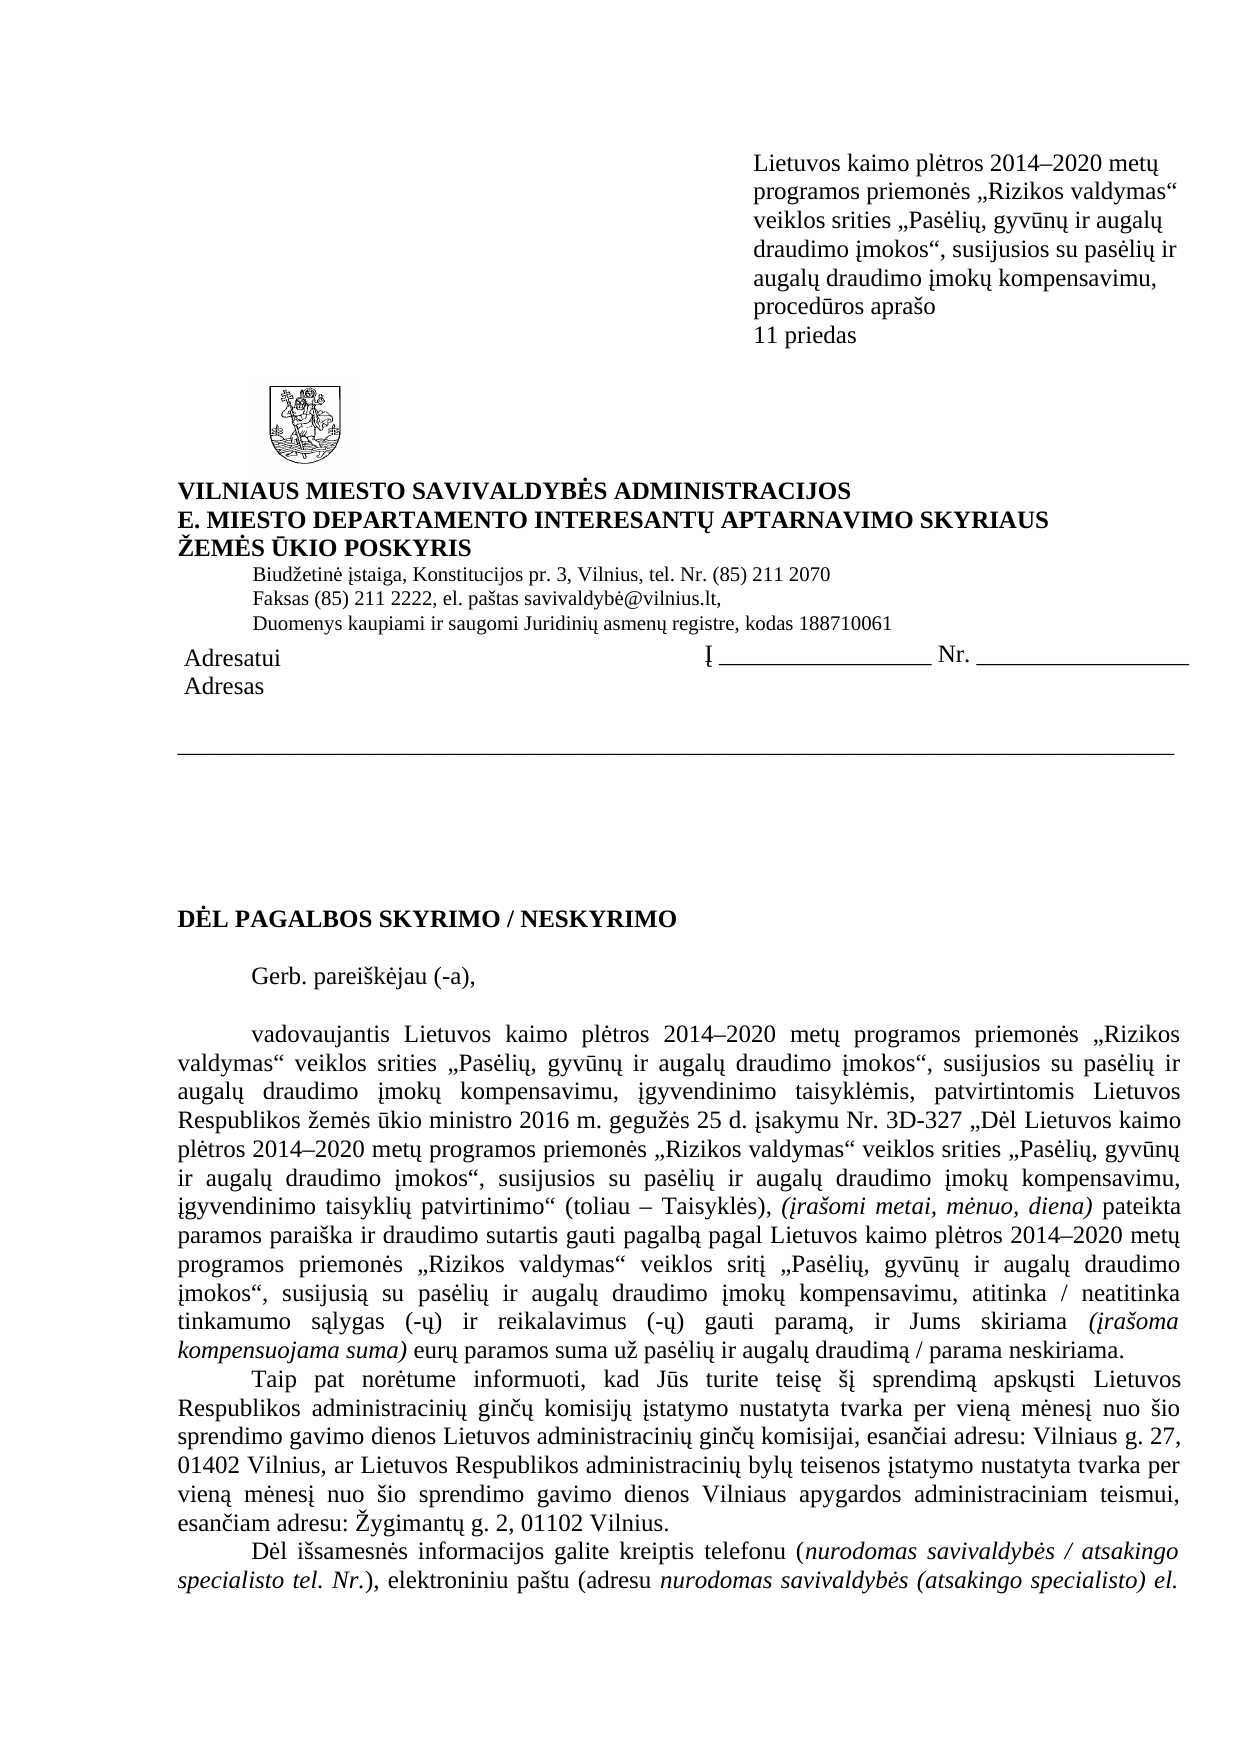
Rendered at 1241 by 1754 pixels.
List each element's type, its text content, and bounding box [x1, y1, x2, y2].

text ŽEMĖS ŪKIO POSKYRIS [177, 533, 1181, 562]
text E. MIESTO DEPARTAMENTO INTERESANTŲ APTARNAVIMO SKYRIAUS [177, 505, 1181, 533]
text Adresas [184, 671, 668, 700]
text Biudžetinė įstaiga, Konstitucijos pr. 3, Vilnius, tel. Nr. (85) 211 2070 [177, 562, 1181, 586]
text Faksas (85) 211 2222, el. paštas savivaldybė@vilnius.lt, [177, 586, 1181, 610]
text DĖL PAGALBOS SKYRIMO / NESKYRIMO [177, 904, 1181, 933]
text programos priemonės „Rizikos valdymas“ [753, 176, 1181, 205]
text Lietuvos kaimo plėtros 2014–2020 metų [753, 148, 1181, 176]
text veiklos srities „Pasėlių, gyvūnų ir augalų [753, 205, 1181, 234]
text Į _________________ Nr. _________________ [660, 639, 1192, 668]
text Duomenys kaupiami ir saugomi Juridinių asmenų registre, kodas 188710061 [177, 610, 1181, 634]
text procedūros aprašo [753, 291, 1181, 320]
text VILNIAUS MIESTO SAVIVALDYBĖS ADMINISTRACIJOS [177, 476, 1181, 505]
text 11 priedas [753, 320, 1181, 349]
text draudimo įmokos“, susijusios su pasėlių ir [753, 234, 1181, 263]
text vadovaujantis Lietuvos kaimo plėtros 2014–2020 metų programos priemonės „Rizikos valdymas“ veiklos srities „Pasėlių, gyvūnų ir augalų draudimo įmokos“, susijusios su pasėlių ir augalų draudimo įmokų kompensavimu, įgyvendinimo taisyklėmis, patvirtintomis Lietuvos Respublikos žemės ūkio ministro 2016 m. gegužės 25 d. įsakymu Nr. 3D-327 „Dėl Lietuvos kaimo plėtros 2014–2020 metų programos priemonės „Rizikos valdymas“ veiklos srities „Pasėlių, gyvūnų ir augalų draudimo įmokos“, susijusios su pasėlių ir augalų draudimo įmokų kompensavimu, įgyvendinimo taisyklių patvirtinimo“ (toliau – Taisyklės), (įrašomi metai, mėnuo, diena) pateikta paramos paraiška ir draudimo sutartis gauti pagalbą pagal Lietuvos kaimo plėtros 2014–2020 metų programos priemonės „Rizikos valdymas“ veiklos sritį „Pasėlių, gyvūnų ir augalų draudimo įmokos“, susijusią su pasėlių ir augalų draudimo įmokų kompensavimu, atitinka / neatitinka tinkamumo sąlygas (-ų) ir reikalavimus (-ų) gauti paramą, ir Jums skiriama (įrašoma kompensuojama suma) eurų paramos suma už pasėlių ir augalų draudimą / parama neskiriama. [177, 1019, 1181, 1364]
text Dėl išsamesnės informacijos galite kreiptis telefonu (nurodomas savivaldybės / atsakingo specialisto tel. Nr.), elektroniniu paštu (adresu nurodomas savivaldybės (atsakingo specialisto) el. [177, 1536, 1181, 1594]
text Gerb. pareiškėjau (-a), [177, 961, 1181, 990]
text augalų draudimo įmokų kompensavimu, [753, 263, 1181, 291]
text Taip pat norėtume informuoti, kad Jūs turite teisę šį sprendimą apskųsti Lietuvos Respublikos administracinių ginčų komisijų įstatymo nustatyta tvarka per vieną mėnesį nuo šio sprendimo gavimo dienos Lietuvos administracinių ginčų komisijai, esančiai adresu: Vilniaus g. 27, 01402 Vilnius, ar Lietuvos Respublikos administracinių bylų teisenos įstatymo nustatyta tvarka per vieną mėnesį nuo šio sprendimo gavimo dienos Vilniaus apygardos administraciniam teismui, esančiam adresu: Žygimantų g. 2, 01102 Vilnius. [177, 1364, 1181, 1536]
text _______________________________________________________________________________________ [177, 634, 1181, 758]
text Adresatui [184, 643, 668, 671]
